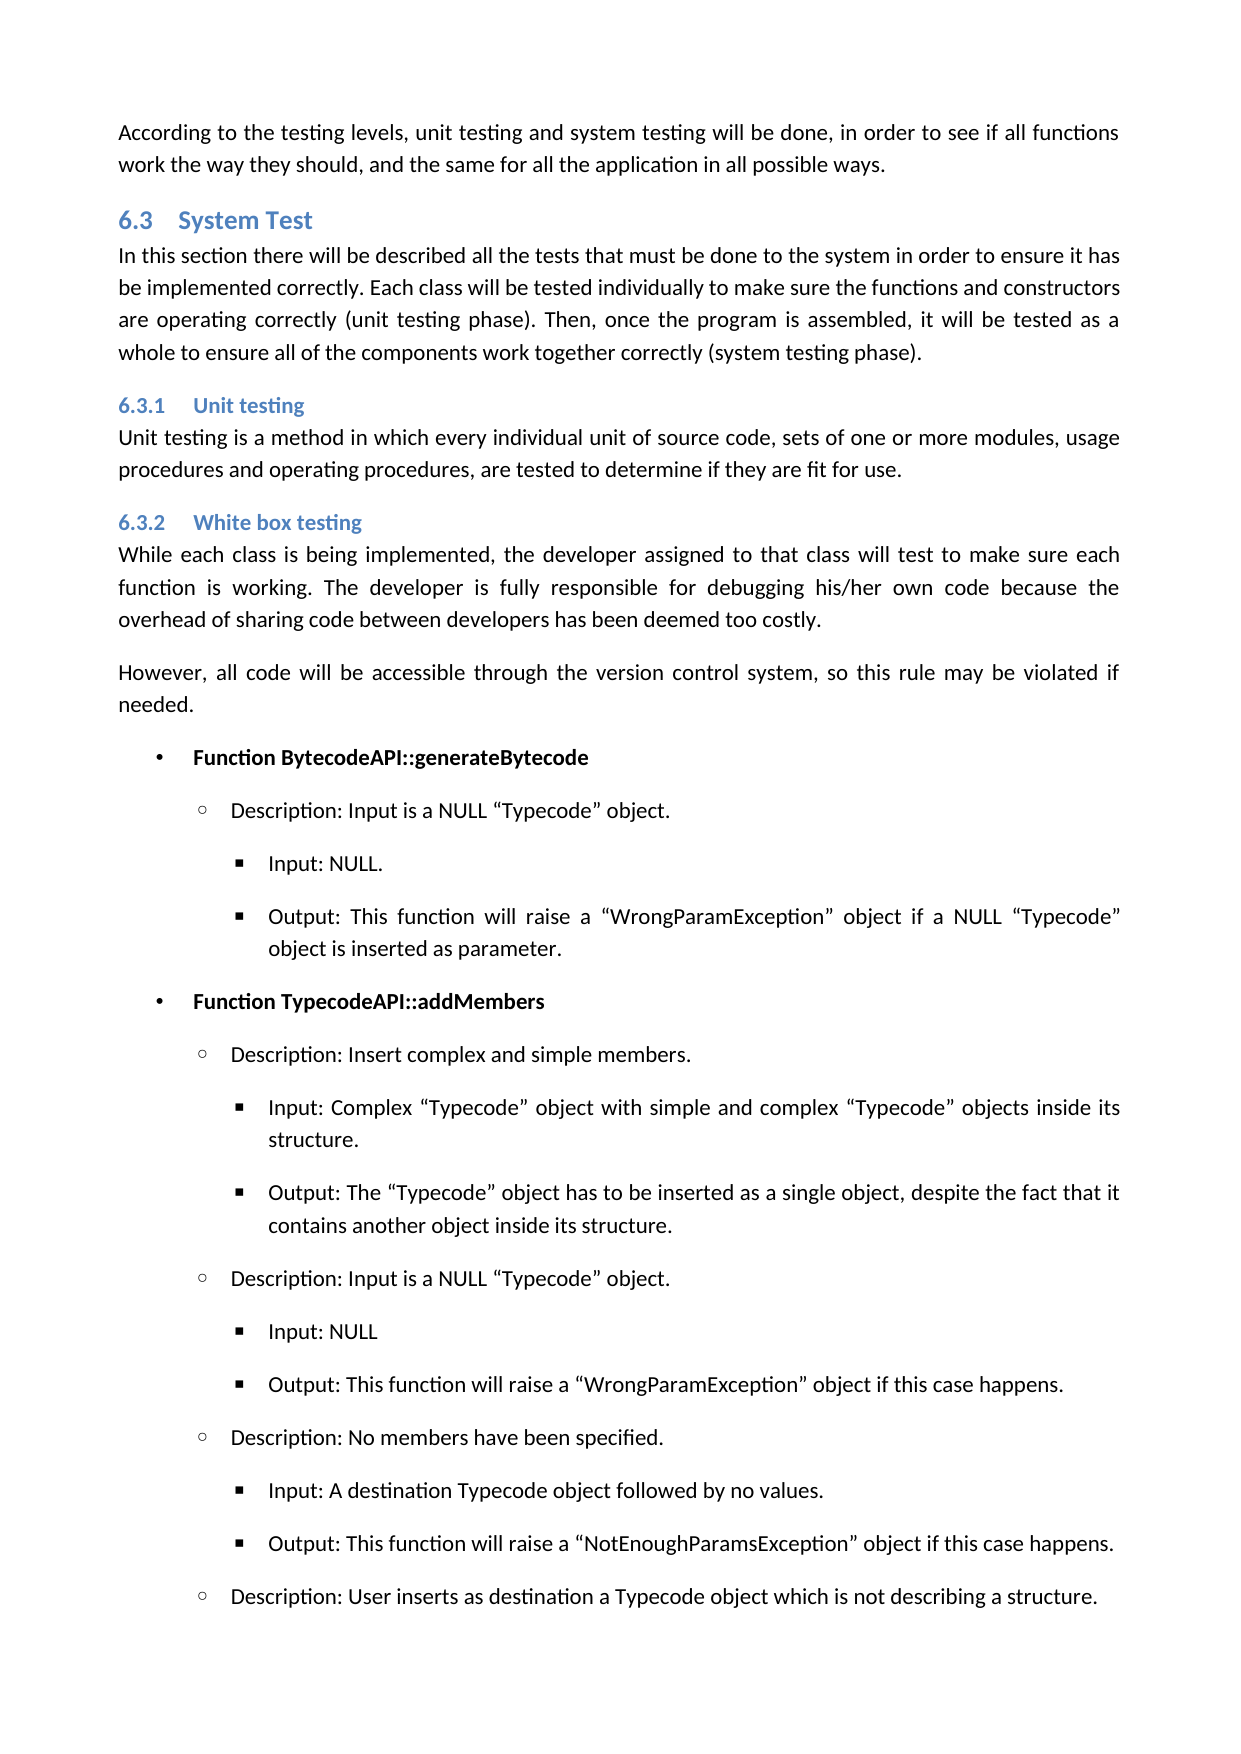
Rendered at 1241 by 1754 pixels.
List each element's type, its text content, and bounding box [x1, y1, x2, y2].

text In this section there will be described all the tests that must be done to the system in order to ensure it has be implemented correctly. Each class will be tested individually to make sure the functions and constructors are operating correctly (unit testing phase). Then, once the program is assembled, it will be tested as a whole to ensure all of the components work together correctly (system testing phase). [118, 241, 1122, 366]
list Input: NULL [231, 1317, 1122, 1345]
subtitle Unit testing [118, 391, 1122, 419]
list Description: Insert complex and simple members. [193, 1040, 1122, 1068]
list Output: This function will raise a “WrongParamException” object if a NULL “Typecode” object is inserted as parameter. [231, 902, 1122, 962]
subtitle White box testing [118, 508, 1122, 536]
text While each class is being implemented, the developer assigned to that class will test to make sure each function is working. The developer is fully responsible for debugging his/her own code because the overhead of sharing code between developers has been deemed too costly. [118, 540, 1122, 633]
list Description: No members have been specified. [193, 1423, 1122, 1451]
list Description: User inserts as destination a Typecode object which is not describing a structure. [193, 1582, 1122, 1610]
list Input: NULL. [231, 849, 1122, 877]
list Input: Complex “Typecode” object with simple and complex “Typecode” objects inside its structure. [231, 1093, 1122, 1153]
list Description: Input is a NULL “Typecode” object. [193, 1264, 1122, 1292]
list Output: This function will raise a “WrongParamException” object if this case happens. [231, 1370, 1122, 1398]
list Function BytecodeAPI::generateBytecode [156, 743, 1122, 771]
text However, all code will be accessible through the version control system, so this rule may be violated if needed. [118, 658, 1122, 718]
text Unit testing is a method in which every individual unit of source code, sets of one or more modules, usage procedures and operating procedures, are tested to determine if they are fit for use. [118, 423, 1122, 483]
list Function TypecodeAPI::addMembers [156, 987, 1122, 1015]
list Output: The “Typecode” object has to be inserted as a single object, despite the fact that it contains another object inside its structure. [231, 1178, 1122, 1239]
text According to the testing levels, unit testing and system testing will be done, in order to see if all functions work the way they should, and the same for all the application in all possible ways. [118, 118, 1122, 178]
list Input: A destination Typecode object followed by no values. [231, 1476, 1122, 1504]
subtitle System Test [118, 203, 1122, 236]
